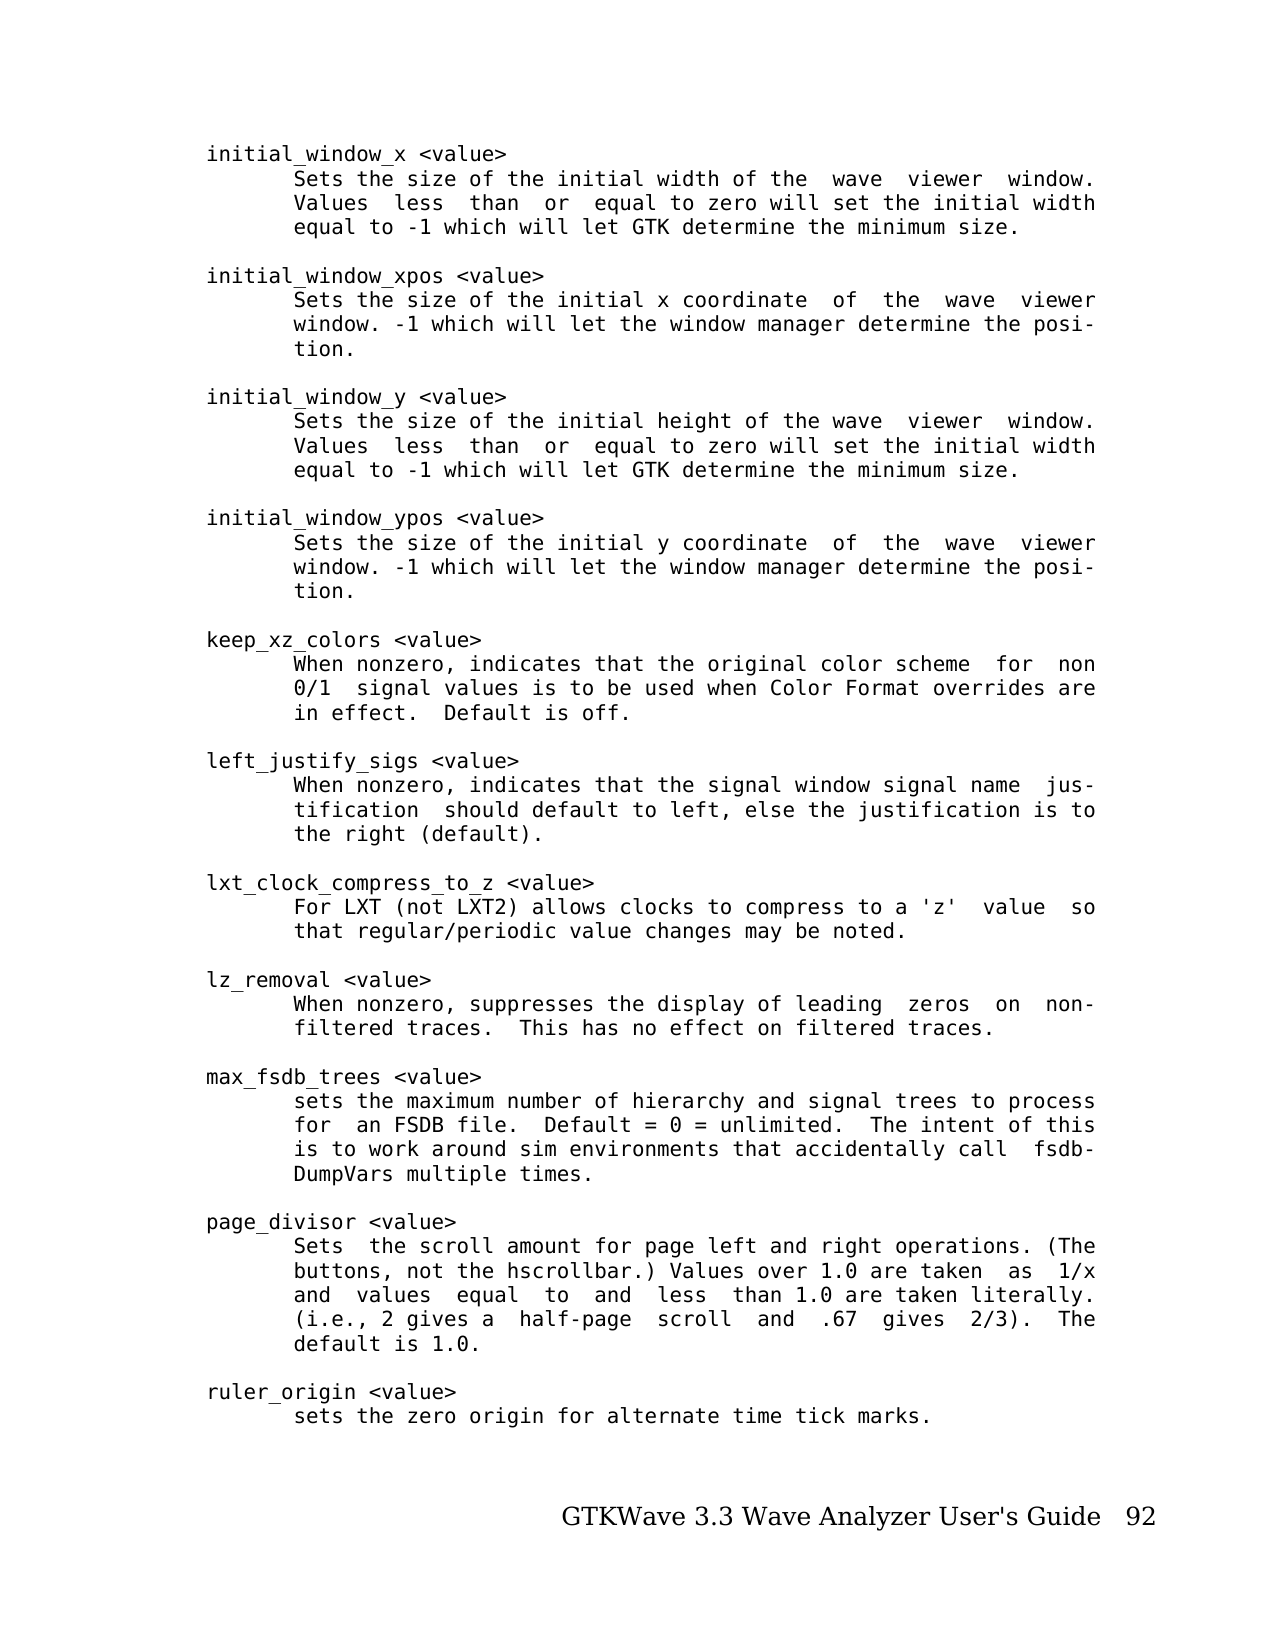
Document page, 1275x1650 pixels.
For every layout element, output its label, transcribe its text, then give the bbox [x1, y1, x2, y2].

text ruler_origin <value> [118, 1380, 1157, 1404]
text is to work around sim environments that accidentally call fsdb- [118, 1137, 1157, 1162]
text 0/1 signal values is to be used when Color Format overrides are [118, 676, 1157, 701]
text window. -1 which will let the window manager determine the posi- [118, 555, 1157, 579]
text tion. [118, 337, 1157, 361]
text initial_window_x <value> [118, 142, 1157, 167]
text When nonzero, suppresses the display of leading zeros on non- [118, 992, 1157, 1016]
text default is 1.0. [118, 1332, 1157, 1356]
text sets the maximum number of hierarchy and signal trees to process [118, 1089, 1157, 1113]
text equal to -1 which will let GTK determine the minimum size. [118, 215, 1157, 239]
text lxt_clock_compress_to_z <value> [118, 871, 1157, 895]
text tification should default to left, else the justification is to [118, 798, 1157, 822]
text and values equal to and less than 1.0 are taken literally. [118, 1283, 1157, 1307]
text for an FSDB file. Default = 0 = unlimited. The intent of this [118, 1113, 1157, 1137]
text Values less than or equal to zero will set the initial width [118, 434, 1157, 458]
text max_fsdb_trees <value> [118, 1065, 1157, 1089]
text lz_removal <value> [118, 968, 1157, 992]
text sets the zero origin for alternate time tick marks. [118, 1404, 1157, 1429]
text tion. [118, 579, 1157, 603]
text initial_window_ypos <value> [118, 506, 1157, 531]
text page_divisor <value> [118, 1210, 1157, 1234]
text left_justify_sigs <value> [118, 749, 1157, 773]
text buttons, not the hscrollbar.) Values over 1.0 are taken as 1/x [118, 1259, 1157, 1283]
text When nonzero, indicates that the original color scheme for non [118, 652, 1157, 676]
text the right (default). [118, 822, 1157, 846]
text Sets the size of the initial width of the wave viewer window. [118, 167, 1157, 191]
text For LXT (not LXT2) allows clocks to compress to a 'z' value so [118, 895, 1157, 919]
text Sets the size of the initial x coordinate of the wave viewer [118, 288, 1157, 312]
text Sets the size of the initial height of the wave viewer window. [118, 409, 1157, 434]
text window. -1 which will let the window manager determine the posi- [118, 312, 1157, 337]
text filtered traces. This has no effect on filtered traces. [118, 1016, 1157, 1040]
text Sets the scroll amount for page left and right operations. (The [118, 1234, 1157, 1259]
text equal to -1 which will let GTK determine the minimum size. [118, 458, 1157, 482]
text keep_xz_colors <value> [118, 628, 1157, 652]
text Values less than or equal to zero will set the initial width [118, 191, 1157, 215]
text initial_window_y <value> [118, 385, 1157, 409]
text initial_window_xpos <value> [118, 264, 1157, 288]
text in effect. Default is off. [118, 701, 1157, 725]
text Sets the size of the initial y coordinate of the wave viewer [118, 531, 1157, 555]
text that regular/periodic value changes may be noted. [118, 919, 1157, 943]
text (i.e., 2 gives a half-page scroll and .67 gives 2/3). The [118, 1307, 1157, 1332]
text When nonzero, indicates that the signal window signal name jus- [118, 773, 1157, 798]
text DumpVars multiple times. [118, 1162, 1157, 1186]
